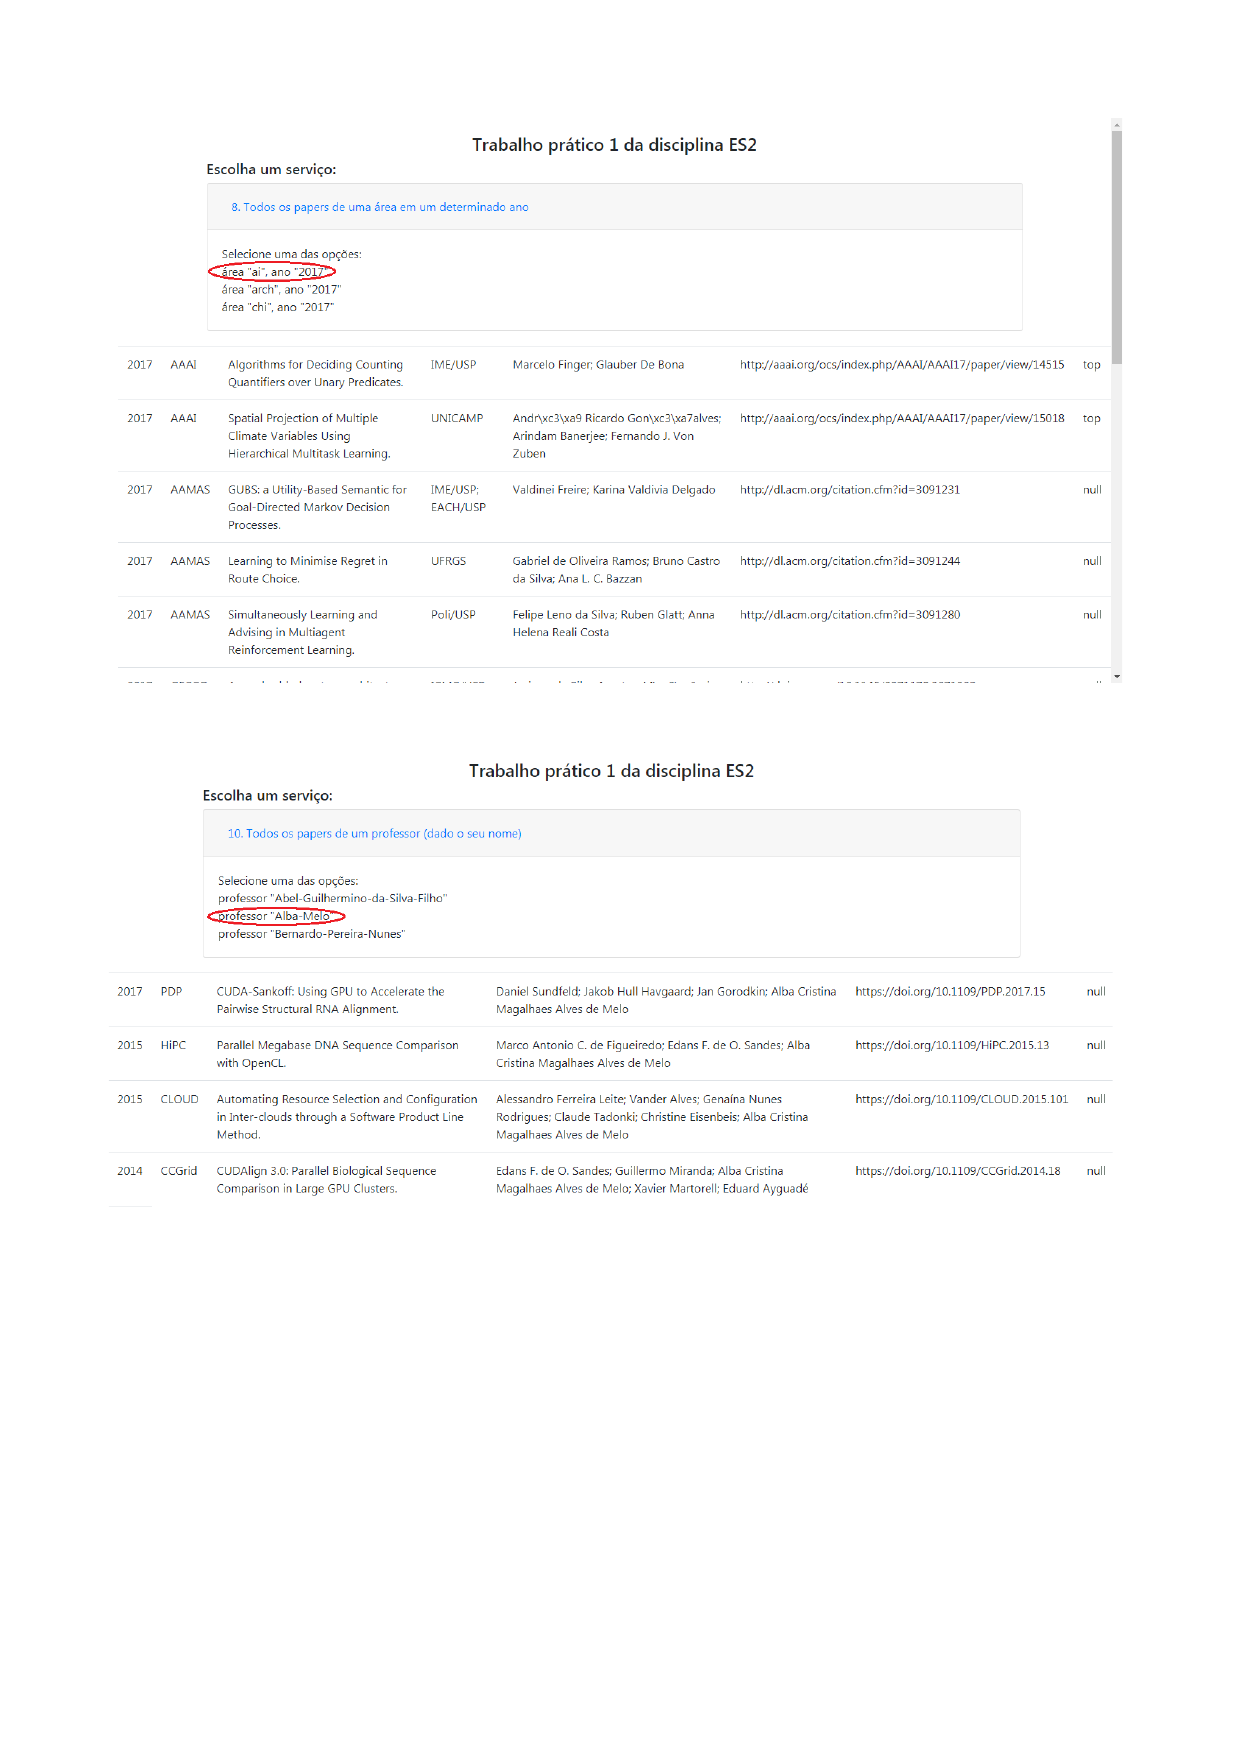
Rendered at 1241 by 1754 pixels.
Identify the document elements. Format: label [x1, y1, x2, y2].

picture [108, 744, 1113, 1215]
picture [118, 118, 1123, 683]
